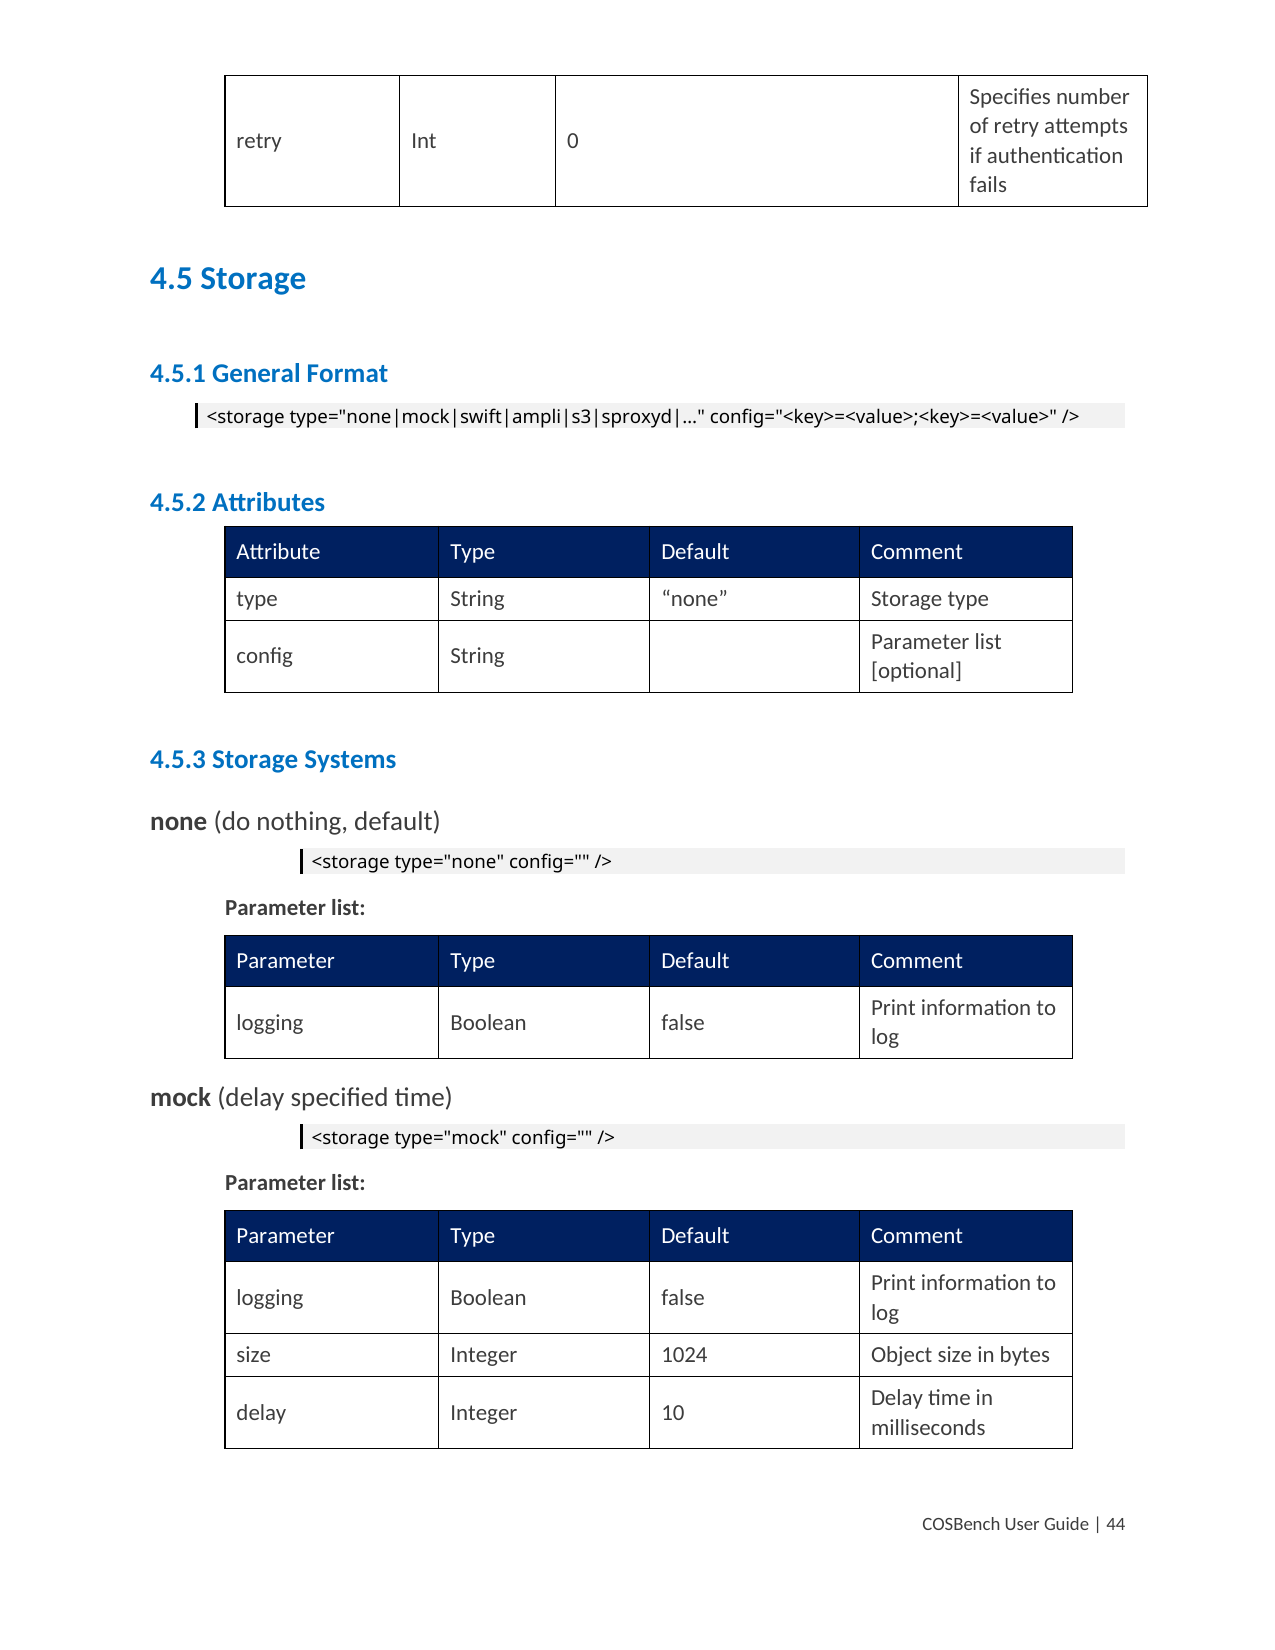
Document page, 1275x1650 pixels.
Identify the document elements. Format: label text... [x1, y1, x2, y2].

table_cell Specifies number of retry attempts if authentication fails [959, 76, 1147, 206]
table_header Parameter [226, 1211, 438, 1261]
table_header Default [650, 936, 859, 986]
table_cell Object size in bytes [860, 1334, 1072, 1376]
table_cell Integer [439, 1334, 649, 1376]
table_cell Print information to log [860, 987, 1072, 1058]
table_cell size [226, 1334, 438, 1376]
table_header Comment [860, 936, 1072, 986]
table_cell String [439, 621, 649, 692]
table_header Type [439, 936, 649, 986]
table_header Parameter [226, 936, 438, 986]
table_cell logging [226, 987, 438, 1058]
subtitle Attributes [150, 485, 1125, 518]
table_header Comment [860, 527, 1072, 577]
table_cell String [439, 578, 649, 619]
table_cell false [650, 1262, 859, 1333]
table_cell Boolean [439, 1262, 649, 1333]
table_header Attribute [226, 527, 438, 577]
table_header Default [650, 527, 859, 577]
table_cell retry [226, 76, 399, 206]
table_cell Storage type [860, 578, 1072, 619]
table_cell [650, 621, 859, 692]
subtitle Storage [150, 257, 1125, 298]
text Parameter list: [225, 893, 1125, 921]
table_cell Delay time in milliseconds [860, 1377, 1072, 1448]
table_cell type [226, 578, 438, 619]
subtitle mock (delay specified time) [150, 1080, 1125, 1113]
table_cell 0 [556, 76, 958, 206]
table_cell delay [226, 1377, 438, 1448]
table_header Default [650, 1211, 859, 1261]
table_cell “none” [650, 578, 859, 619]
table_header Type [439, 527, 649, 577]
table_header Type [439, 1211, 649, 1261]
subtitle none (do nothing, default) [150, 804, 1125, 837]
table_cell Print information to log [860, 1262, 1072, 1333]
text <storage type="none" config="" /> [300, 848, 1125, 874]
table_cell 1024 [650, 1334, 859, 1376]
text Parameter list: [225, 1168, 1125, 1196]
text <storage type="none|mock|swift|ampli|s3|sproxyd|…" config="<key>=<value>;<key>=<value>" /> [198, 403, 1125, 428]
table_cell Integer [439, 1377, 649, 1448]
table_cell false [650, 987, 859, 1058]
subtitle Storage Systems [150, 743, 1125, 776]
table_cell Parameter list [optional] [860, 621, 1072, 692]
table_cell Boolean [439, 987, 649, 1058]
table_cell config [226, 621, 438, 692]
table_cell 10 [650, 1377, 859, 1448]
subtitle General Format [150, 356, 1125, 389]
table_header Comment [860, 1211, 1072, 1261]
text <storage type="mock" config="" /> [303, 1124, 1125, 1149]
table_cell Int [400, 76, 555, 206]
table_cell logging [226, 1262, 438, 1333]
